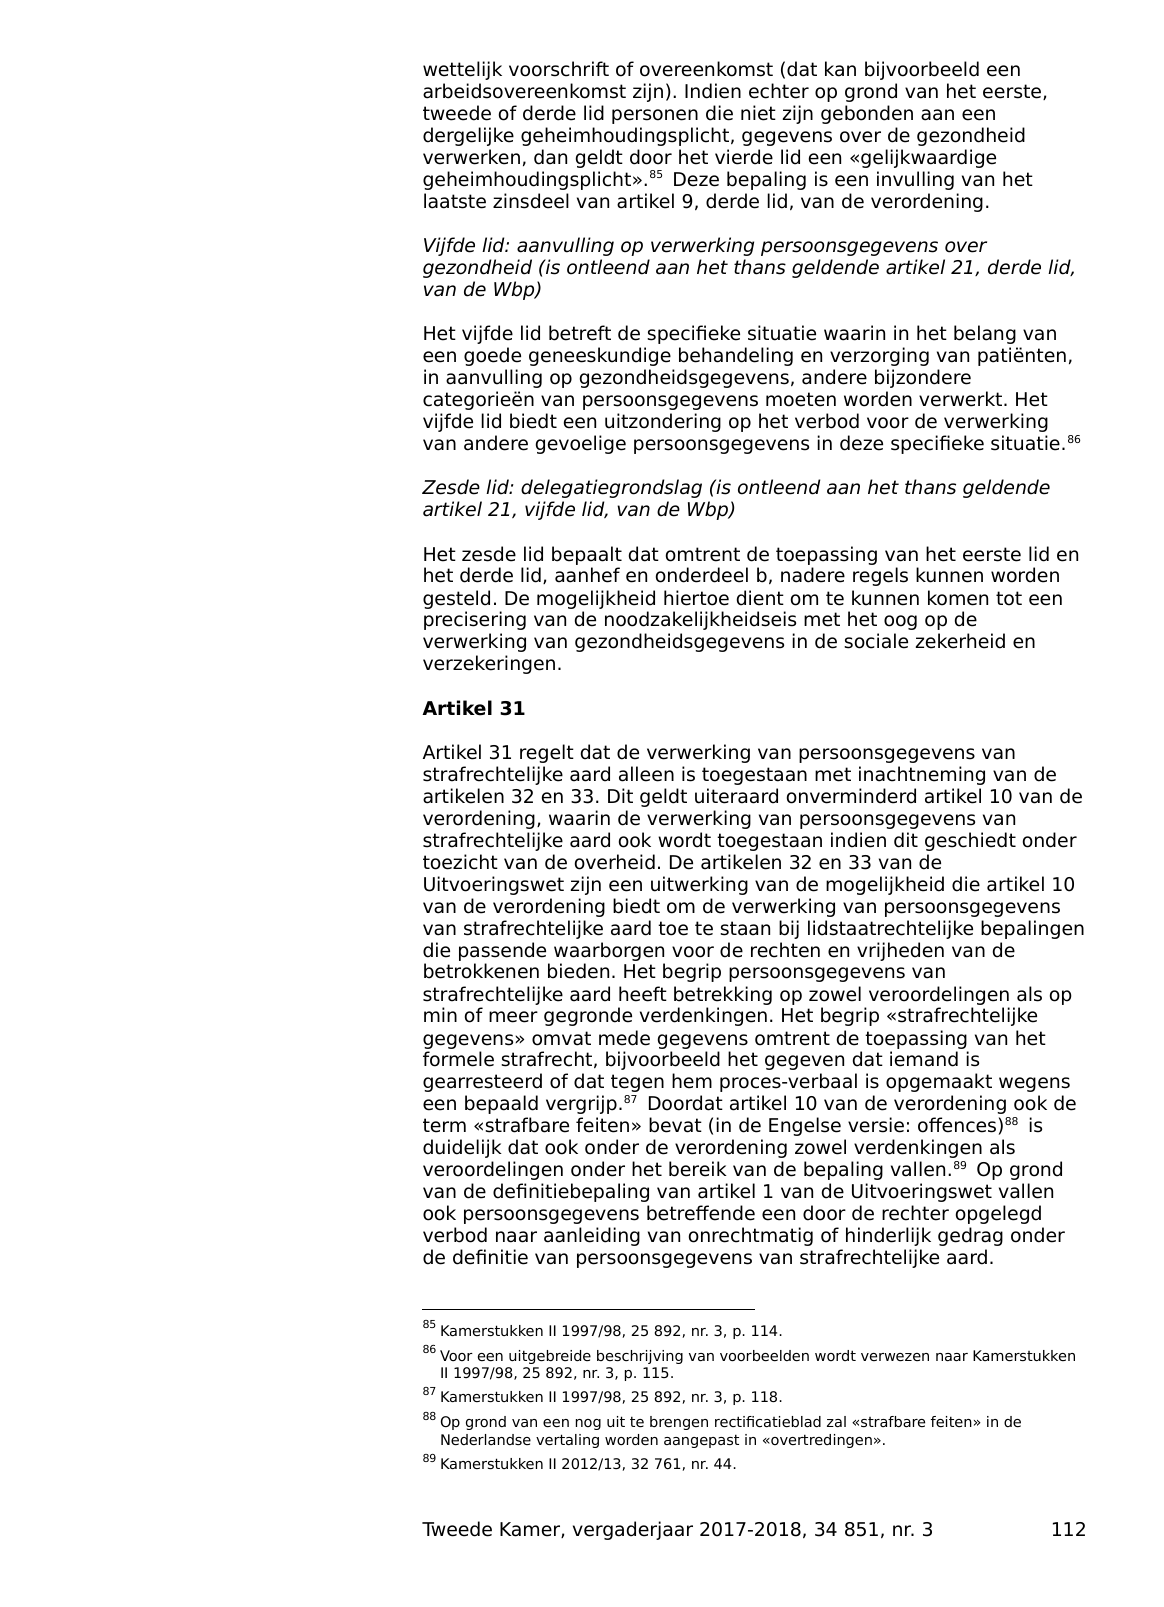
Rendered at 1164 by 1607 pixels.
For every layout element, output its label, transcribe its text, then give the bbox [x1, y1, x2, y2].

subtitle Artikel 31 [422, 697, 1087, 719]
text Op grond van een nog uit te brengen rectificatieblad zal «strafbare feiten» in de Nederlandse vertaling worden aangepast in «overtredingen». [422, 1410, 1087, 1449]
text Artikel 31 regelt dat de verwerking van persoonsgegevens van strafrechtelijke aard alleen is toegestaan met inachtneming van de artikelen 32 en 33. Dit geldt uiteraard onverminderd artikel 10 van de verordening, waarin de verwerking van persoonsgegevens van strafrechtelijke aard ook wordt toegestaan indien dit geschiedt onder toezicht van de overheid. De artikelen 32 en 33 van de Uitvoeringswet zijn een uitwerking van de mogelijkheid die artikel 10 van de verordening biedt om de verwerking van persoonsgegevens van strafrechtelijke aard toe te staan bij lidstaatrechtelijke bepalingen die passende waarborgen voor de rechten en vrijheden van de betrokkenen bieden. Het begrip persoonsgegevens van strafrechtelijke aard heeft betrekking op zowel veroordelingen als op min of meer gegronde verdenkingen. Het begrip «strafrechtelijke gegevens» omvat mede gegevens omtrent de toepassing van het formele strafrecht, bijvoorbeeld het gegeven dat iemand is gearresteerd of dat tegen hem proces-verbaal is opgemaakt wegens een bepaald vergrijp. Doordat artikel 10 van de verordening ook de term «strafbare feiten» bevat (in de Engelse versie: offences) is duidelijk dat ook onder de verordening zowel verdenkingen als veroordelingen onder het bereik van de bepaling vallen. Op grond van de definitiebepaling van artikel 1 van de Uitvoeringswet vallen ook persoonsgegevens betreffende een door de rechter opgelegd verbod naar aanleiding van onrechtmatig of hinderlijk gedrag onder de definitie van persoonsgegevens van strafrechtelijke aard. [422, 742, 1087, 1269]
text wettelijk voorschrift of overeenkomst (dat kan bijvoorbeeld een arbeidsovereenkomst zijn). Indien echter op grond van het eerste, tweede of derde lid personen die niet zijn gebonden aan een dergelijke geheimhoudingsplicht, gegevens over de gezondheid verwerken, dan geldt door het vierde lid een «gelijkwaardige geheimhoudingsplicht». Deze bepaling is een invulling van het laatste zinsdeel van artikel 9, derde lid, van de verordening. [422, 59, 1087, 213]
text Kamerstukken II 1997/98, 25 892, nr. 3, p. 114. [422, 1318, 1087, 1341]
text Het vijfde lid betreft de specifieke situatie waarin in het belang van een goede geneeskundige behandeling en verzorging van patiënten, in aanvulling op gezondheidsgegevens, andere bijzondere categorieën van persoonsgegevens moeten worden verwerkt. Het vijfde lid biedt een uitzondering op het verbod voor de verwerking van andere gevoelige persoonsgegevens in deze specifieke situatie. [422, 323, 1087, 455]
text Voor een uitgebreide beschrijving van voorbeelden wordt verwezen naar Kamerstukken II 1997/98, 25 892, nr. 3, p. 115. [422, 1343, 1087, 1382]
text Kamerstukken II 2012/13, 32 761, nr. 44. [422, 1452, 1087, 1474]
subtitle Vijfde lid: aanvulling op verwerking persoonsgegevens over gezondheid (is ontleend aan het thans geldende artikel 21, derde lid, van de Wbp) [422, 235, 1087, 301]
subtitle Zesde lid: delegatiegrondslag (is ontleend aan het thans geldende artikel 21, vijfde lid, van de Wbp) [422, 477, 1087, 521]
text Kamerstukken II 1997/98, 25 892, nr. 3, p. 118. [422, 1385, 1087, 1407]
text Het zesde lid bepaalt dat omtrent de toepassing van het eerste lid en het derde lid, aanhef en onderdeel b, nadere regels kunnen worden gesteld. De mogelijkheid hiertoe dient om te kunnen komen tot een precisering van de noodzakelijkheidseis met het oog op de verwerking van gezondheidsgegevens in de sociale zekerheid en verzekeringen. [422, 543, 1087, 675]
